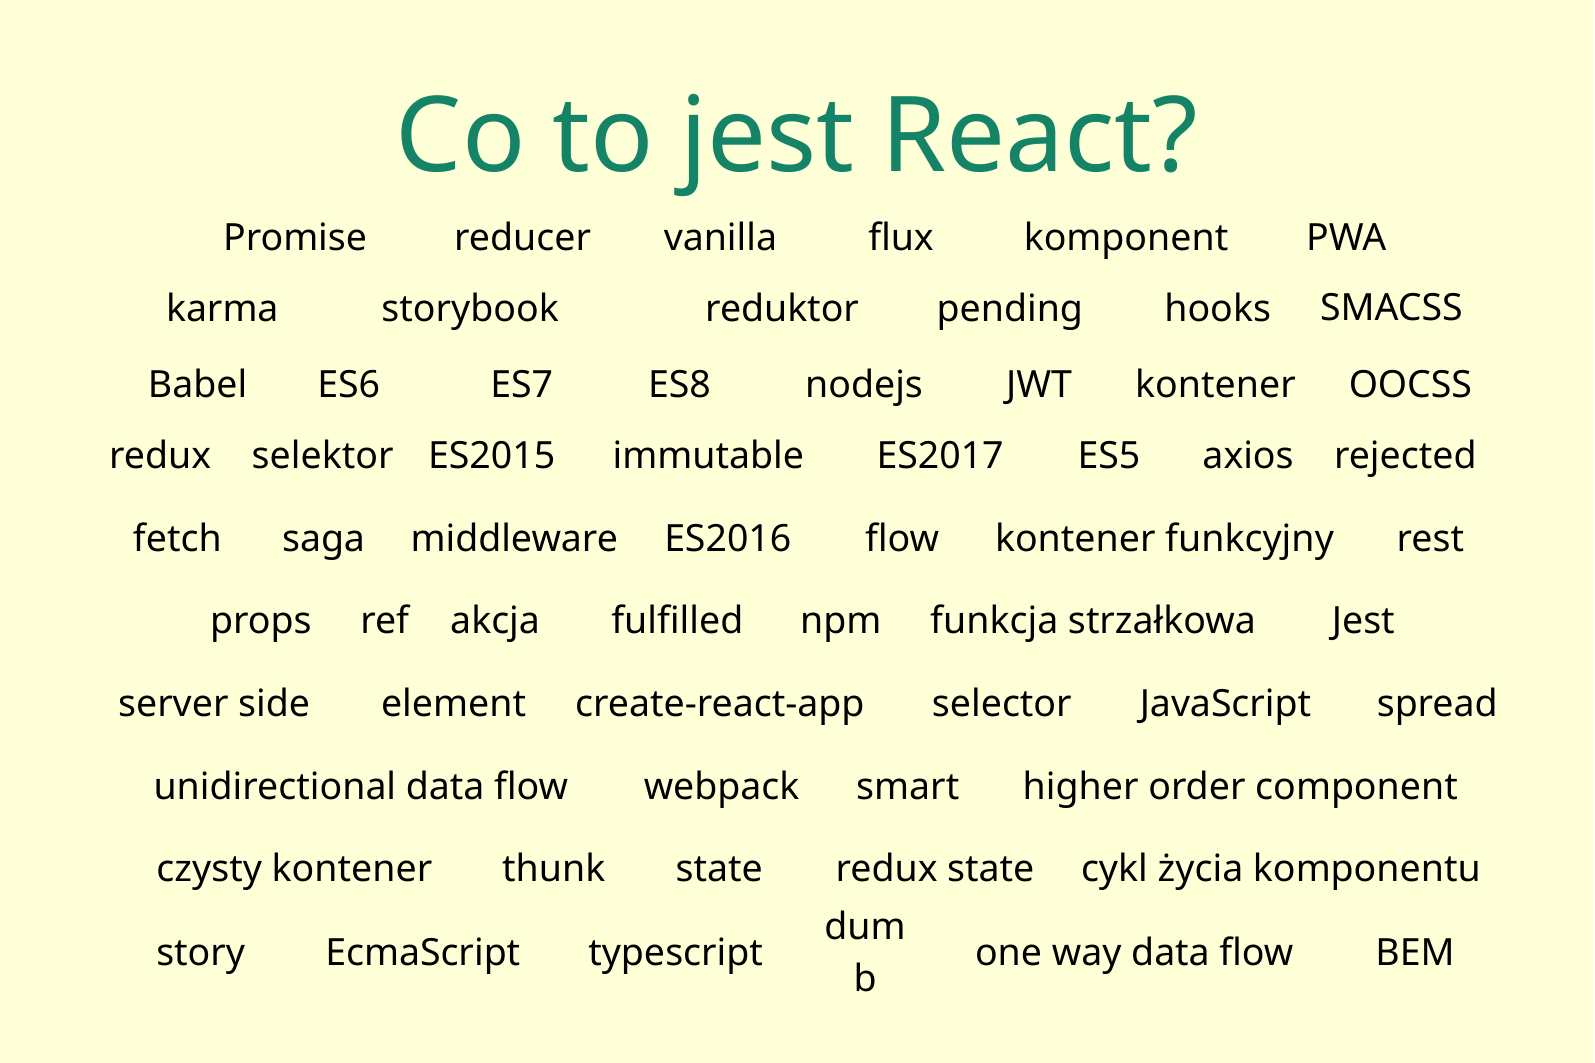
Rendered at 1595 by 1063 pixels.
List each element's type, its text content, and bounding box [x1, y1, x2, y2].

text_box selector [917, 672, 1090, 732]
text_box ES8 [633, 353, 736, 412]
text_box create-react-app [556, 672, 883, 732]
text_box reduktor [686, 277, 878, 337]
text_box typescript [568, 921, 784, 981]
title Co to jest React? [79, 42, 1515, 220]
text_box story [138, 921, 264, 981]
text_box reducer [437, 206, 609, 266]
text_box rest [1381, 507, 1501, 566]
text_box selektor [236, 424, 413, 484]
text_box flow [850, 507, 953, 566]
text_box funkcja strzałkowa [915, 590, 1288, 649]
text_box webpack [628, 755, 815, 814]
text_box JWT [991, 353, 1103, 412]
text_box ES5 [1062, 424, 1166, 484]
text_box karma [133, 277, 312, 337]
text_box hooks [1120, 277, 1315, 337]
text_box akcja [452, 590, 562, 649]
text_box thunk [487, 838, 627, 897]
text_box Babel [133, 353, 263, 412]
text_box JavaScript [1125, 672, 1362, 732]
text_box rejected [1312, 424, 1524, 484]
text_box redux state [820, 838, 1058, 897]
text_box one way data flow [960, 921, 1309, 981]
text_box cykl życia komponentu [1066, 838, 1512, 897]
text_box nodejs [790, 353, 937, 412]
text_box npm [785, 590, 896, 649]
text_box redux [94, 424, 233, 484]
text_box ref [318, 590, 452, 649]
text_box storybook [364, 277, 576, 337]
text_box higher order component [1007, 755, 1480, 814]
text_box BEM [1350, 921, 1481, 981]
text_box smart [841, 755, 980, 814]
text_box middleware [395, 507, 638, 566]
text_box server side [103, 672, 333, 732]
text_box czysty kontener [106, 838, 483, 897]
text_box state [660, 838, 780, 897]
text_box element [366, 672, 541, 732]
text_box axios [1185, 424, 1312, 484]
text_box ES6 [302, 353, 405, 412]
text_box Promise [206, 206, 385, 266]
text_box dumb [799, 921, 931, 981]
text_box PWA [1281, 206, 1412, 266]
text_box kontener funkcyjny [980, 507, 1366, 566]
text_box immutable [597, 424, 821, 484]
text_box saga [267, 507, 378, 566]
text_box ES2017 [861, 424, 1028, 484]
text_box OOCSS [1335, 353, 1486, 412]
text_box EcmaScript [298, 921, 547, 981]
text_box props [194, 590, 318, 649]
text_box fetch [118, 507, 237, 566]
text_box kontener [1120, 353, 1315, 412]
text_box komponent [1009, 206, 1243, 266]
text_box SMACSS [1298, 277, 1485, 336]
text_box ES7 [475, 353, 578, 412]
text_box unidirectional data flow [138, 755, 595, 814]
text_box ES2016 [649, 507, 817, 566]
text_box Jest [1317, 590, 1424, 649]
text_box ES2015 [413, 424, 582, 484]
text_box vanilla [643, 206, 798, 266]
text_box pending [922, 277, 1098, 337]
text_box flux [851, 206, 951, 266]
text_box spread [1362, 672, 1515, 732]
text_box fulfilled [596, 590, 762, 649]
